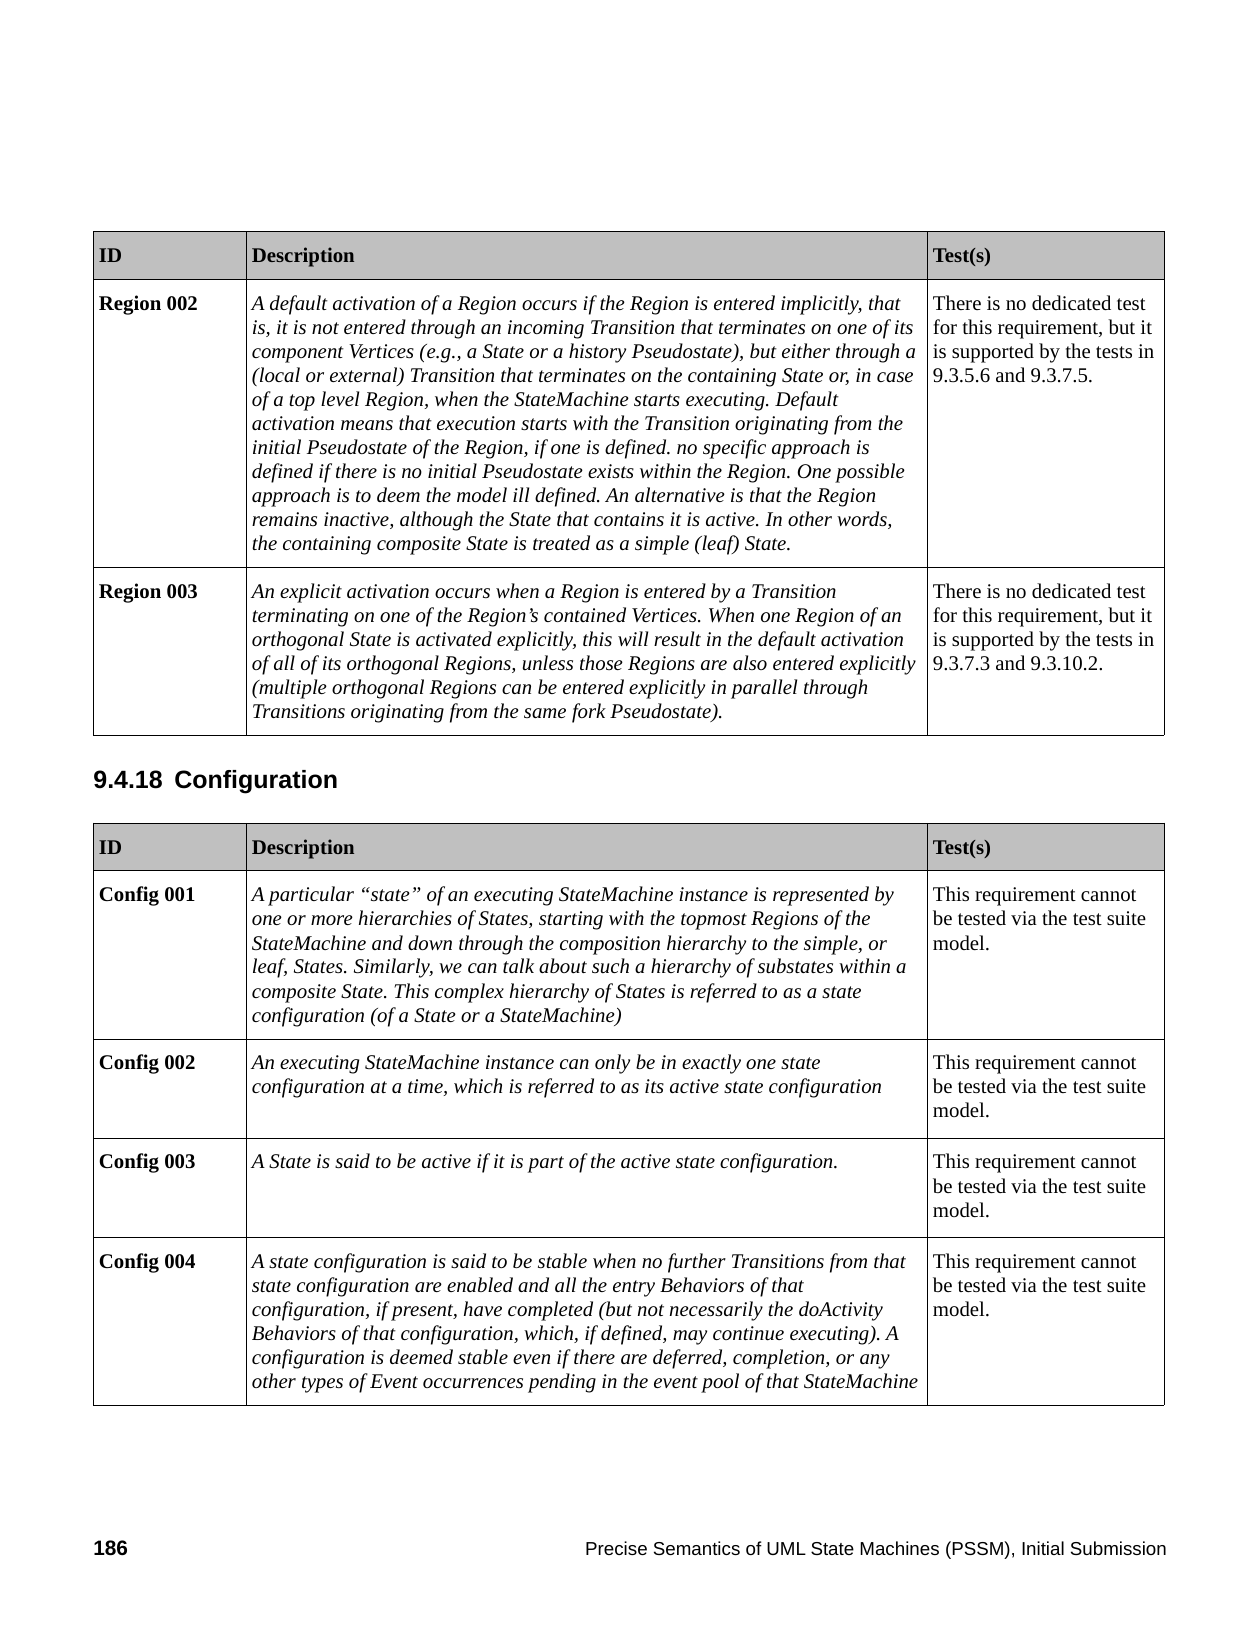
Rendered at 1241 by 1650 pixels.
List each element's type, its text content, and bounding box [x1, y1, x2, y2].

subtitle Configuration [93, 764, 1164, 793]
table_cell An explicit activation occurs when a Region is entered by a Transition terminating on one of the Region’s contained Vertices. When one Region of an orthogonal State is activated explicitly, this will result in the default activation of all of its orthogonal Regions, unless those Regions are also entered explicitly (multiple orthogonal Regions can be entered explicitly in parallel through Transitions originating from the same fork Pseudostate). [247, 568, 927, 735]
table_cell Region 002 [94, 280, 246, 567]
table_cell Config 004 [94, 1238, 246, 1405]
table_cell Config 002 [94, 1040, 246, 1138]
table_cell There is no dedicated test for this requirement, but it is supported by the tests in 9.3.5.6 and 9.3.7.5. [928, 280, 1164, 567]
table_cell This requirement cannot be tested via the test suite model. [928, 1040, 1164, 1138]
table_cell Region 003 [94, 568, 246, 735]
table_cell An executing StateMachine instance can only be in exactly one state configuration at a time, which is referred to as its active state configuration [247, 1040, 927, 1138]
table_cell This requirement cannot be tested via the test suite model. [928, 1238, 1164, 1405]
table_cell A state configuration is said to be stable when no further Transitions from that state configuration are enabled and all the entry Behaviors of that configuration, if present, have completed (but not necessarily the doActivity Behaviors of that configuration, which, if defined, may continue executing). A configuration is deemed stable even if there are deferred, completion, or any other types of Event occurrences pending in the event pool of that StateMachine [247, 1238, 927, 1405]
table_cell Config 001 [94, 871, 246, 1038]
table_header ID [94, 824, 246, 870]
table_header Test(s) [928, 232, 1164, 279]
table_cell This requirement cannot be tested via the test suite model. [928, 871, 1164, 1038]
table_cell Config 003 [94, 1139, 246, 1237]
table_cell There is no dedicated test for this requirement, but it is supported by the tests in 9.3.7.3 and 9.3.10.2. [928, 568, 1164, 735]
table_cell A State is said to be active if it is part of the active state configuration. [247, 1139, 927, 1237]
table_header Description [247, 232, 927, 279]
table_cell A default activation of a Region occurs if the Region is entered implicitly, that is, it is not entered through an incoming Transition that terminates on one of its component Vertices (e.g., a State or a history Pseudostate), but either through a (local or external) Transition that terminates on the containing State or, in case of a top level Region, when the StateMachine starts executing. Default activation means that execution starts with the Transition originating from the initial Pseudostate of the Region, if one is defined. no specific approach is defined if there is no initial Pseudostate exists within the Region. One possible approach is to deem the model ill defined. An alternative is that the Region remains inactive, although the State that contains it is active. In other words, the containing composite State is treated as a simple (leaf) State. [247, 280, 927, 567]
table_cell This requirement cannot be tested via the test suite model. [928, 1139, 1164, 1237]
table_header Test(s) [928, 824, 1164, 870]
table_cell A particular “state” of an executing StateMachine instance is represented by one or more hierarchies of States, starting with the topmost Regions of the StateMachine and down through the composition hierarchy to the simple, or leaf, States. Similarly, we can talk about such a hierarchy of substates within a composite State. This complex hierarchy of States is referred to as a state configuration (of a State or a StateMachine) [247, 871, 927, 1038]
table_header Description [247, 824, 927, 870]
table_header ID [94, 232, 246, 279]
